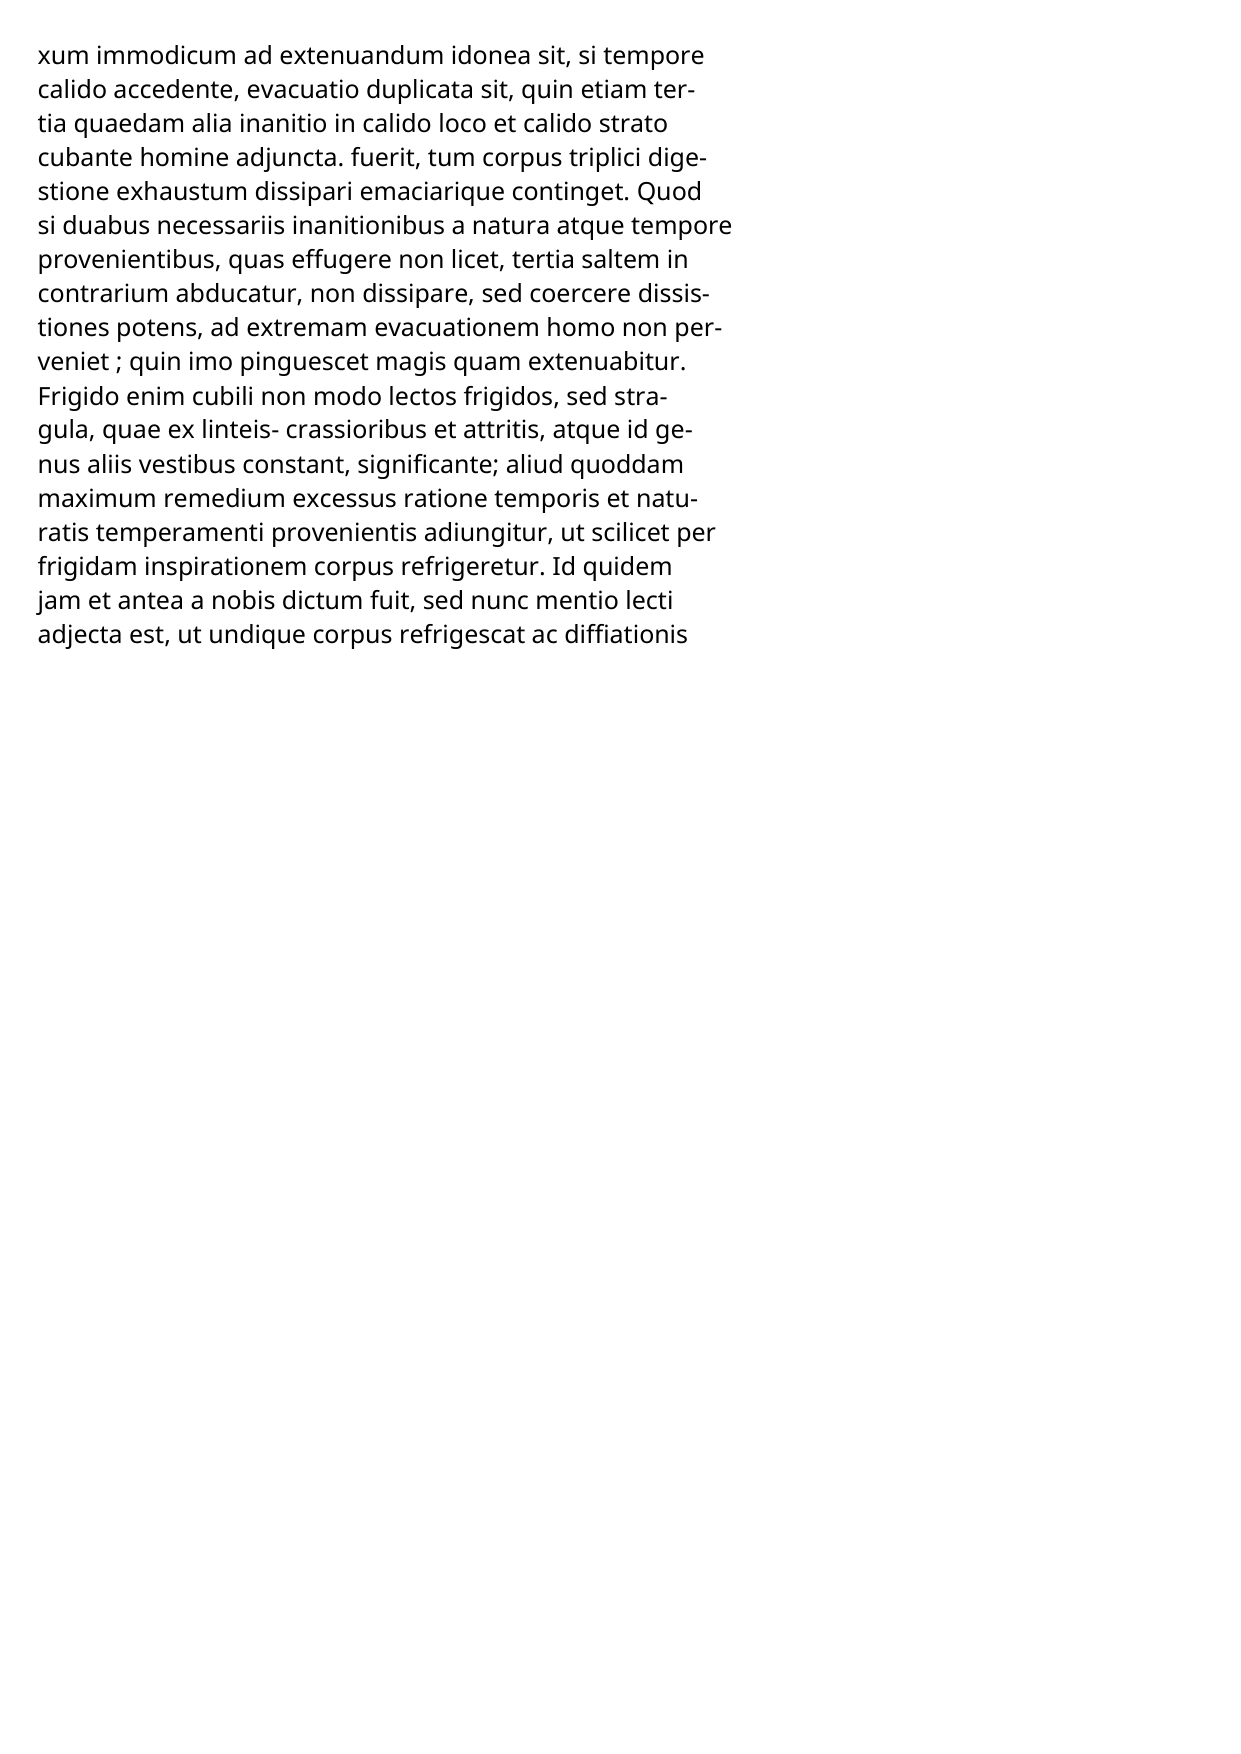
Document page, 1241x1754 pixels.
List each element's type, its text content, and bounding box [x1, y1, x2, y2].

text xum immodicum ad extenuandum idonea sit, si tempore calido accedente, evacuatio duplicata sit, quin etiam ter- tia quaedam alia inanitio in calido loco et calido strato cubante homine adjuncta. fuerit, tum corpus triplici dige- stione exhaustum dissipari emaciarique continget. Quod si duabus necessariis inanitionibus a natura atque tempore provenientibus, quas effugere non licet, tertia saltem in contrarium abducatur, non dissipare, sed coercere dissis- tiones potens, ad extremam evacuationem homo non per- veniet ; quin imo pinguescet magis quam extenuabitur. Frigido enim cubili non modo lectos frigidos, sed stra- gula, quae ex linteis- crassioribus et attritis, atque id ge- nus aliis vestibus constant, significante; aliud quoddam maximum remedium excessus ratione temporis et natu- ratis temperamenti provenientis adiungitur, ut scilicet per frigidam inspirationem corpus refrigeretur. Id quidem jam et antea a nobis dictum fuit, sed nunc mentio lecti adjecta est, ut undique corpus refrigescat ac diffiationis [37, 37, 1203, 651]
